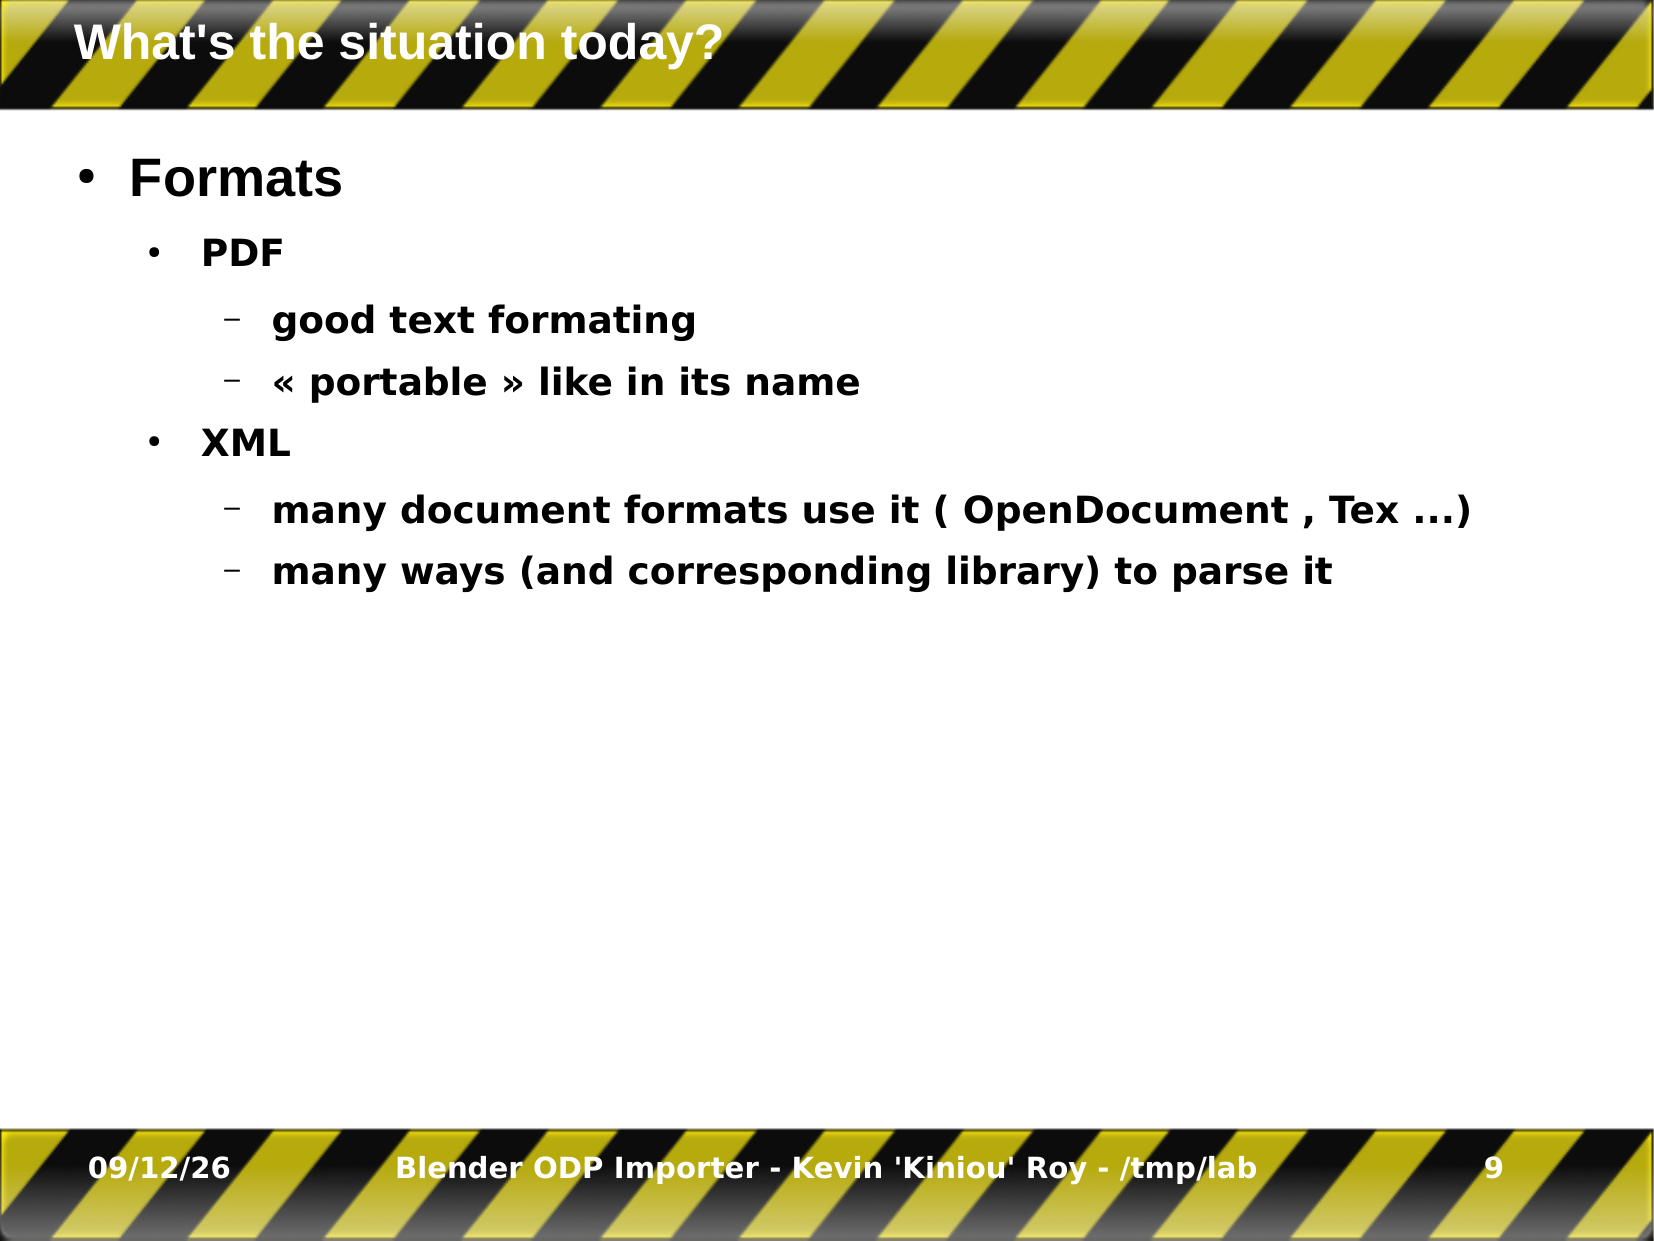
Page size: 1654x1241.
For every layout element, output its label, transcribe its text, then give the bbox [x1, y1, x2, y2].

title What's the situation today? [73, 14, 1580, 109]
list Formats PDF good text formating « portable » like in its name XML many document formats use it ( OpenDocument , Tex ...) many ways (and corresponding library) to parse it [59, 147, 1595, 803]
picture [0, 0, 1654, 1241]
